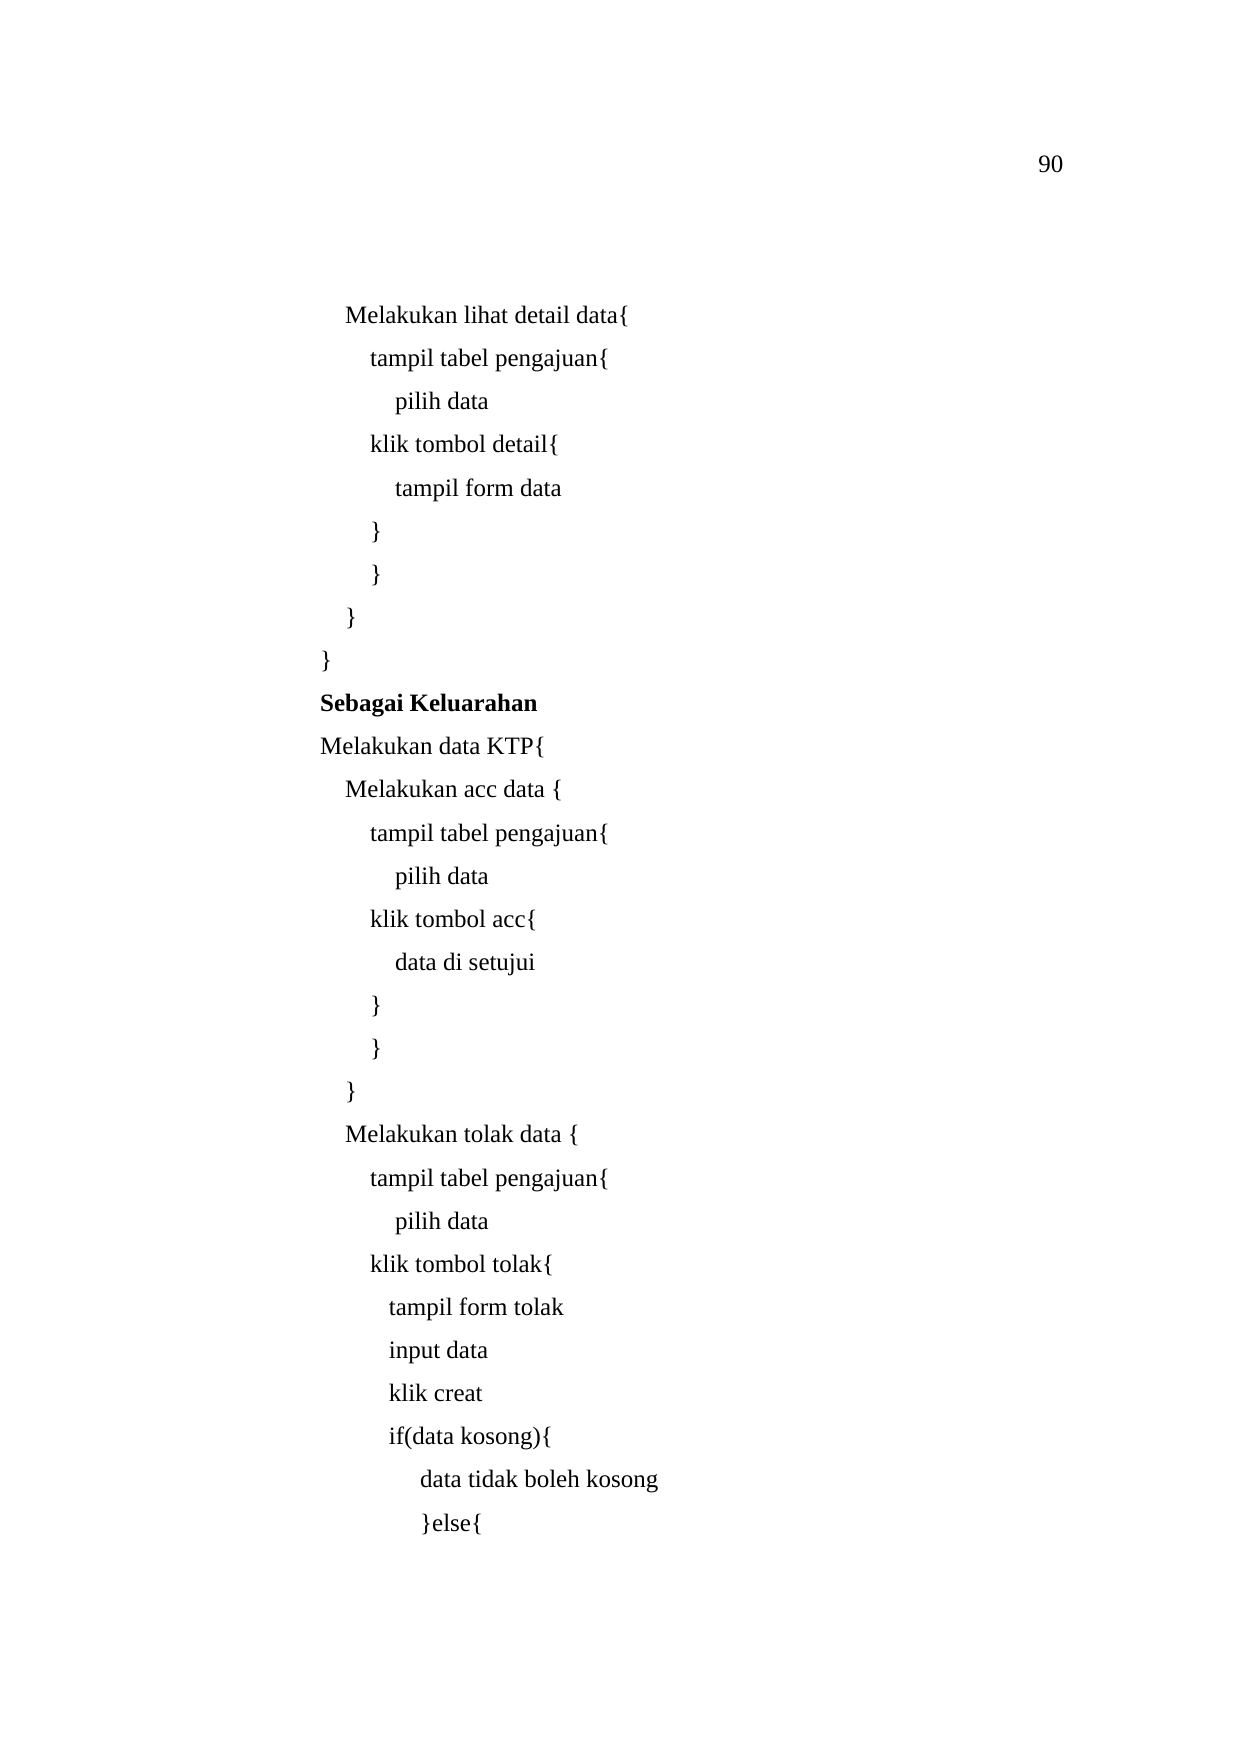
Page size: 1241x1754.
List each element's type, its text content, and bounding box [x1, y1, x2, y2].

table_header Melakukan lihat detail data{ tampil tabel pengajuan{ pilih data klik tombol detail{ tampil form data } } } } Sebagai Keluarahan Melakukan data KTP{ Melakukan acc data { tampil tabel pengajuan{ pilih data klik tombol acc{ data di setujui } } } Melakukan tolak data { tampil tabel pengajuan{ pilih data klik tombol tolak{ tampil form tolak input data klik creat if(data kosong){ data tidak boleh kosong }else{ [314, 294, 1063, 1542]
